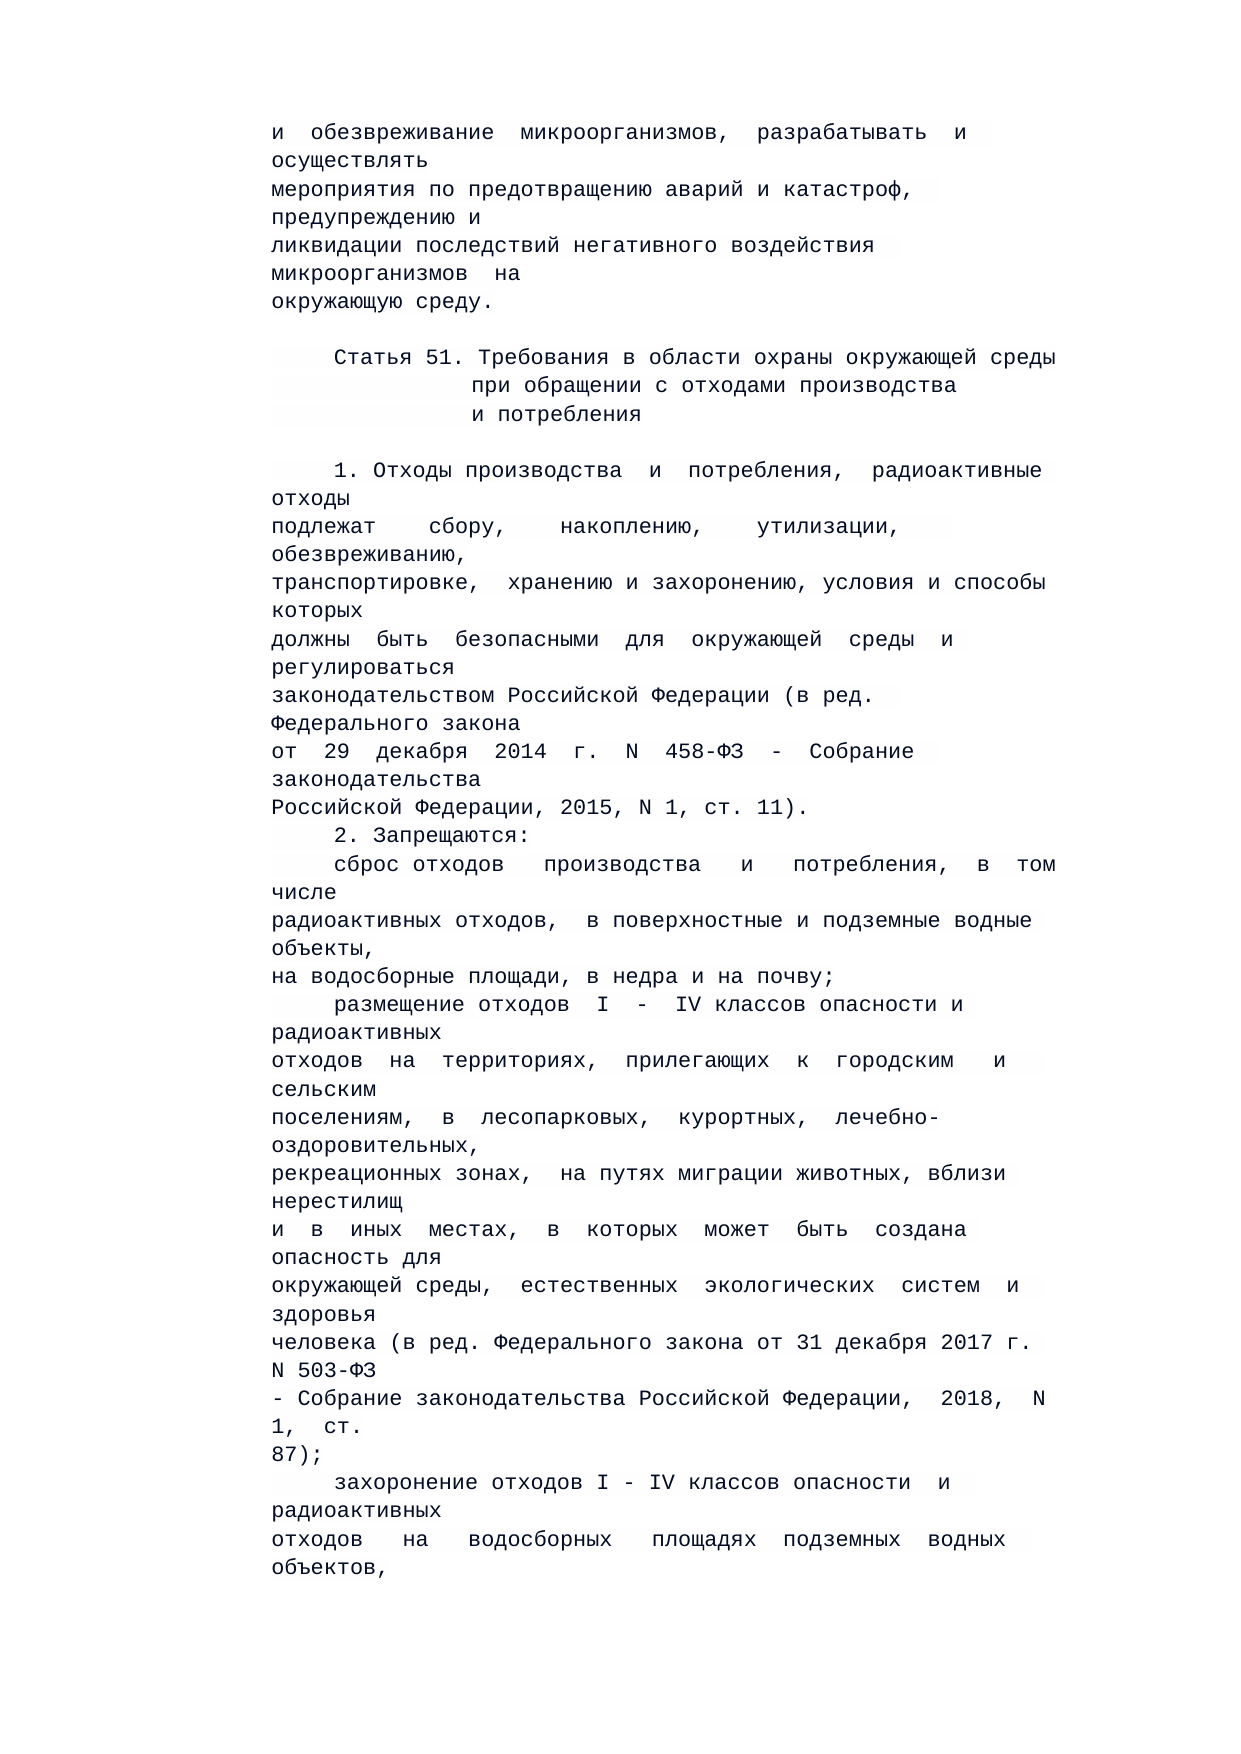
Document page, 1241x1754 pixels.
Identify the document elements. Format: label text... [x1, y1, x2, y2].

text поселениям, в лесопарковых, курортных, лечебно-оздоровительных, [271, 1102, 1058, 1159]
text сброс отходов производства и потребления, в том числе [271, 849, 1058, 906]
text на водосборные площади, в недра и на почву; [271, 962, 1058, 990]
text отходов на территориях, прилегающих к городским и сельским [271, 1046, 1058, 1102]
text ликвидации последствий негативного воздействия микроорганизмов на [271, 231, 1058, 287]
text рекреационных зонах, на путях миграции животных, вблизи нерестилищ [271, 1159, 1058, 1215]
text окружающей среды, естественных экологических систем и здоровья [271, 1271, 1058, 1327]
text 1. Отходы производства и потребления, радиоактивные отходы [271, 456, 1058, 512]
text 2. Запрещаются: [271, 821, 1058, 849]
text и потребления [271, 399, 1058, 427]
text и обезвреживание микроорганизмов, разрабатывать и осуществлять [271, 118, 1058, 174]
text законодательством Российской Федерации (в ред. Федерального закона [271, 681, 1058, 737]
text размещение отходов I - IV классов опасности и радиоактивных [271, 990, 1058, 1046]
text отходов на водосборных площадях подземных водных объектов, [271, 1524, 1058, 1581]
text при обращении с отходами производства [271, 371, 1058, 399]
text мероприятия по предотвращению аварий и катастроф, предупреждению и [271, 174, 1058, 231]
text окружающую среду. [271, 287, 1058, 315]
text Российской Федерации, 2015, N 1, ст. 11). [271, 793, 1058, 821]
text Статья 51. Требования в области охраны окружающей среды [271, 343, 1058, 371]
text транспортировке, хранению и захоронению, условия и способы которых [271, 568, 1058, 624]
text - Собрание законодательства Российской Федерации, 2018, N 1, ст. [271, 1384, 1058, 1440]
text должны быть безопасными для окружающей среды и регулироваться [271, 624, 1058, 681]
text подлежат сбору, накоплению, утилизации, обезвреживанию, [271, 512, 1058, 568]
text и в иных местах, в которых может быть создана опасность для [271, 1215, 1058, 1271]
text от 29 декабря 2014 г. N 458-ФЗ - Собрание законодательства [271, 737, 1058, 793]
text радиоактивных отходов, в поверхностные и подземные водные объекты, [271, 906, 1058, 962]
text 87); [271, 1440, 1058, 1468]
text человека (в ред. Федерального закона от 31 декабря 2017 г. N 503-ФЗ [271, 1327, 1058, 1384]
text захоронение отходов I - IV классов опасности и радиоактивных [271, 1468, 1058, 1524]
